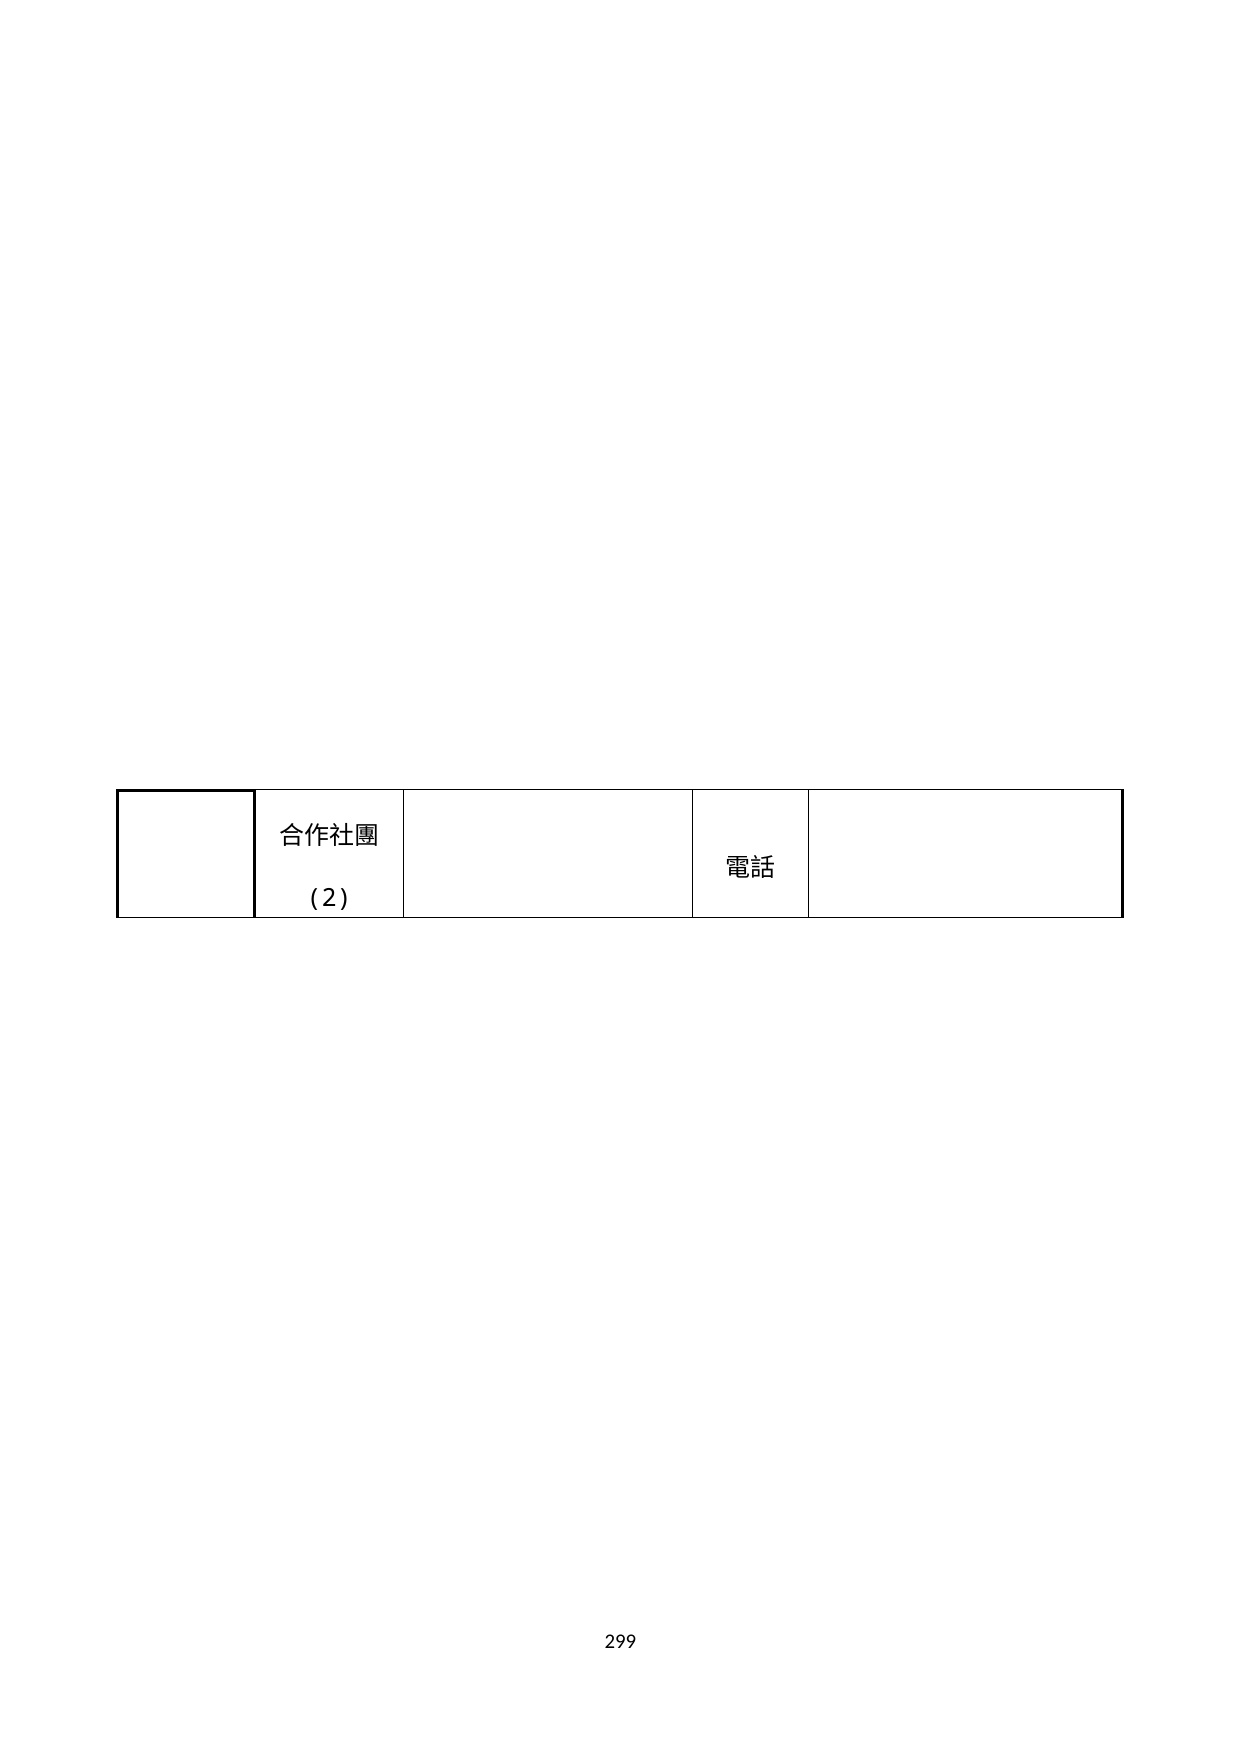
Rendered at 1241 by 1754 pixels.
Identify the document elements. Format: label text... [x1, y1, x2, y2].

table_cell 電話 [693, 790, 808, 917]
table_header [119, 792, 253, 917]
table_cell [809, 790, 1121, 917]
table_cell 合作社團(2) [256, 790, 403, 917]
table_cell [404, 790, 692, 917]
